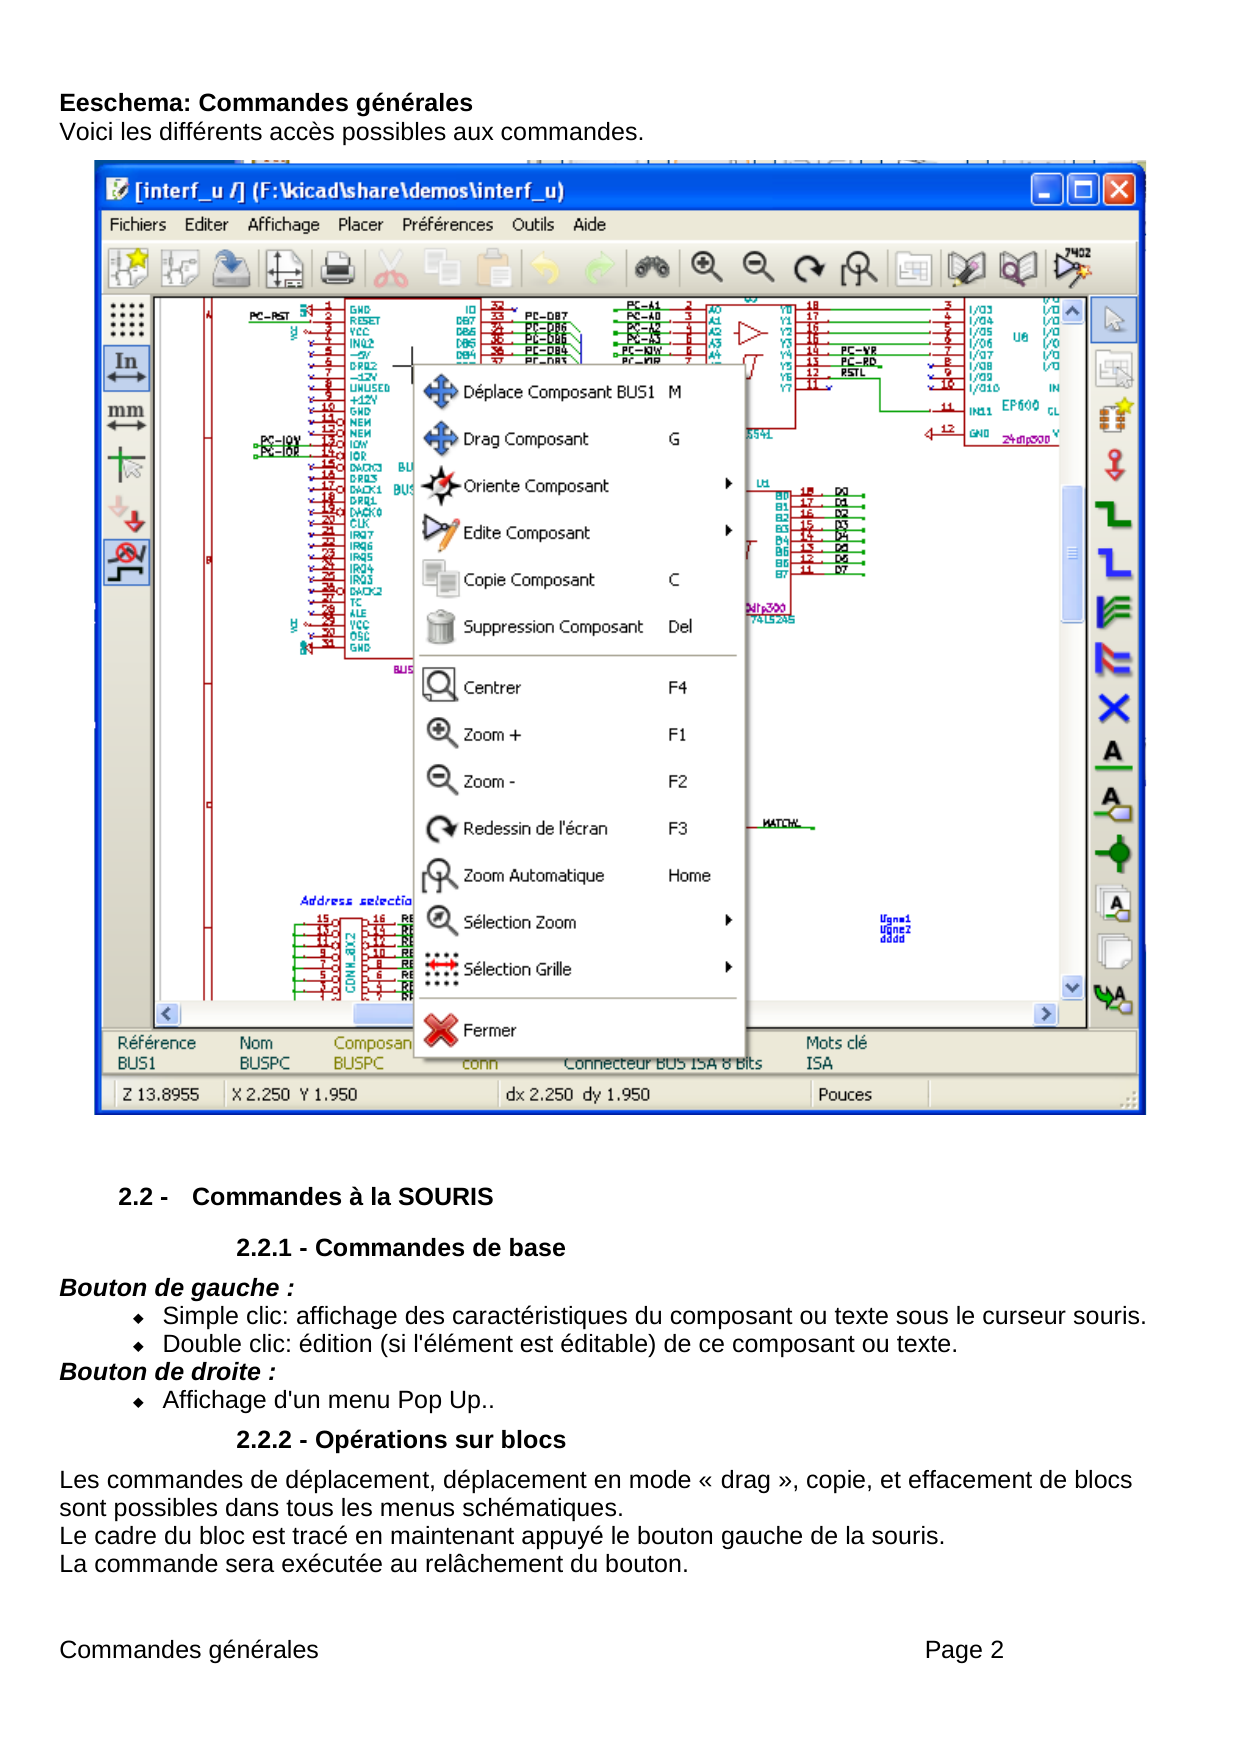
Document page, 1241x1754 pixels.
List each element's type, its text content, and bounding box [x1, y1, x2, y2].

text La commande sera exécutée au relâchement du bouton. [59, 1550, 1181, 1578]
subtitle Commandes à la SOURIS [118, 1183, 1181, 1211]
list Affichage d'un menu Pop Up.. [133, 1386, 1181, 1414]
subtitle Opérations sur blocs [162, 1426, 1181, 1454]
subtitle Commandes de base [162, 1234, 1181, 1262]
text Le cadre du bloc est tracé en maintenant appuyé le bouton gauche de la souris. [59, 1522, 1181, 1550]
list Simple clic: affichage des caractéristiques du composant ou texte sous le curseur souris. [133, 1302, 1181, 1330]
list Double clic: édition (si l'élément est éditable) de ce composant ou texte. [133, 1330, 1181, 1358]
text Bouton de droite : [59, 1358, 1181, 1386]
picture [94, 160, 1147, 1115]
text Voici les différents accès possibles aux commandes. [59, 118, 1181, 146]
text Les commandes de déplacement, déplacement en mode « drag », copie, et effacement de blocs sont possibles dans tous les menus schématiques. [59, 1466, 1181, 1522]
text Bouton de gauche : [59, 1274, 1181, 1302]
